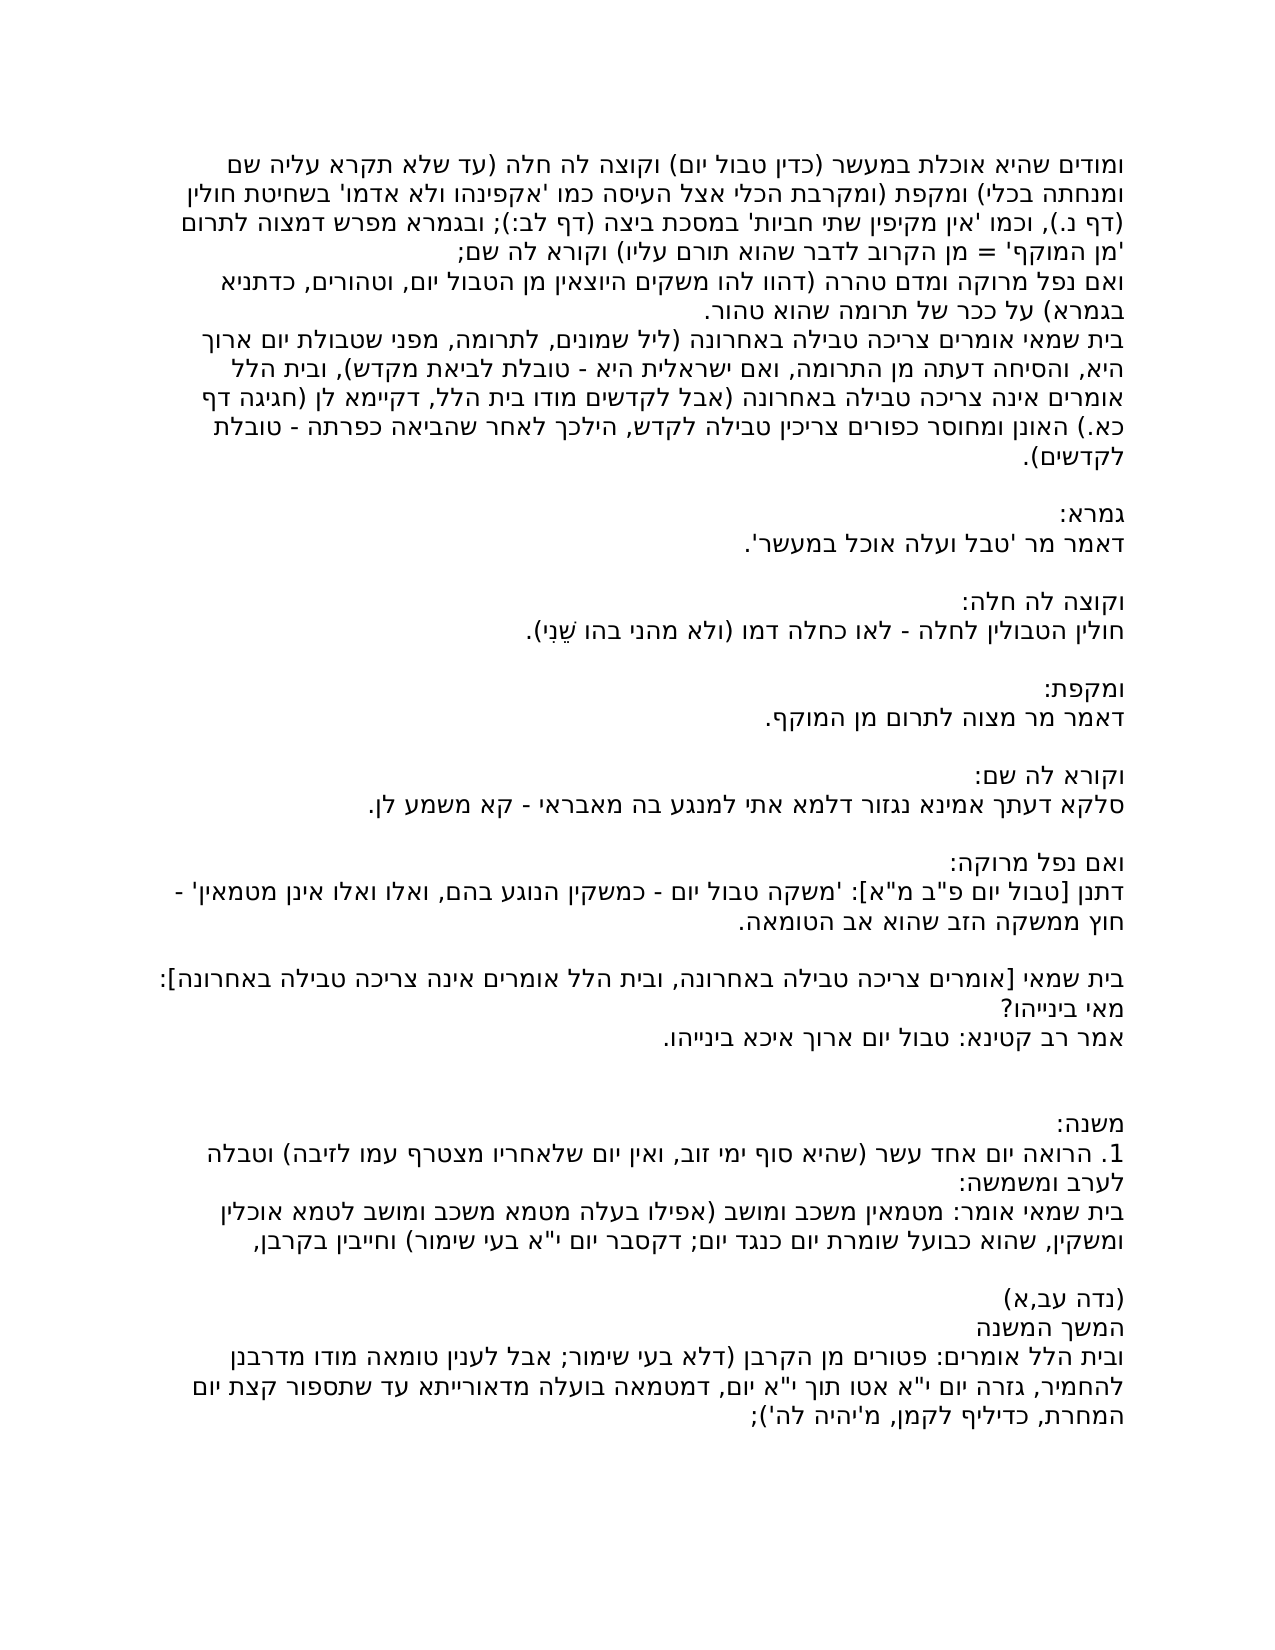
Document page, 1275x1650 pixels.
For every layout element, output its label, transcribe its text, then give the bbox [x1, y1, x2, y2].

text ואם נפל מרוקה ומדם טהרה (דהוו להו משקים היוצאין מן הטבול יום, וטהורים, כדתניא בגמרא) על ככר של תרומה שהוא טהור. [150, 267, 1125, 325]
text 1. הרואה יום אחד עשר (שהיא סוף ימי זוב, ואין יום שלאחריו מצטרף עמו לזיבה) וטבלה לערב ומשמשה: [150, 1139, 1125, 1197]
text אמר רב קטינא: טבול יום ארוך איכא בינייהו. [150, 1023, 1125, 1052]
text חולין הטבולין לחלה - לאו כחלה דמו (ולא מהני בהו שֵׁנִי). [150, 616, 1125, 645]
text בית שמאי אומר: מטמאין משכב ומושב (אפילו בעלה מטמא משכב ומושב לטמא אוכלין ומשקין, שהוא כבועל שומרת יום כנגד יום; דקסבר יום י"א בעי שימור) וחייבין בקרבן, [150, 1197, 1125, 1255]
text גמרא: [150, 499, 1125, 529]
text ובית הלל אומרים: פטורים מן הקרבן (דלא בעי שימור; אבל לענין טומאה מודו מדרבנן להחמיר, גזרה יום י"א אטו תוך י"א יום, דמטמאה בועלה מדאורייתא עד שתספור קצת יום המחרת, כדיליף לקמן, מ'יהיה לה'); [150, 1342, 1125, 1430]
text וקוצה לה חלה: [150, 587, 1125, 616]
text ומקפת: [150, 674, 1125, 703]
text בית שמאי [אומרים צריכה טבילה באחרונה, ובית הלל אומרים אינה צריכה טבילה באחרונה]: [150, 964, 1125, 994]
text סלקא דעתך אמינא נגזור דלמא אתי למנגע בה מאבראי - קא משמע לן. [150, 790, 1125, 819]
text משנה: [150, 1109, 1125, 1139]
text המשך המשנה [150, 1313, 1125, 1342]
text דאמר מר מצוה לתרום מן המוקף. [150, 703, 1125, 732]
text בית שמאי אומרים צריכה טבילה באחרונה (ליל שמונים, לתרומה, מפני שטבולת יום ארוך היא, והסיחה דעתה מן התרומה, ואם ישראלית היא - טובלת לביאת מקדש), ובית הלל אומרים אינה צריכה טבילה באחרונה (אבל לקדשים מודו בית הלל, דקיימא לן (חגיגה דף כא.) האונן ומחוסר כפורים צריכין טבילה לקדש, הילכך לאחר שהביאה כפרתה - טובלת לקדשים). [150, 325, 1125, 471]
text דאמר מר 'טבל ועלה אוכל במעשר'. [150, 529, 1125, 558]
text דתנן [טבול יום פ"ב מ"א]: 'משקה טבול יום - כמשקין הנוגע בהם, ואלו ואלו אינן מטמאין' - חוץ ממשקה הזב שהוא אב הטומאה. [150, 877, 1125, 936]
text וקורא לה שם: [150, 761, 1125, 790]
text (נדה עב,א) [150, 1284, 1125, 1313]
text ואם נפל מרוקה: [150, 848, 1125, 877]
text ומודים שהיא אוכלת במעשר (כדין טבול יום) וקוצה לה חלה (עד שלא תקרא עליה שם ומנחתה בכלי) ומקפת (ומקרבת הכלי אצל העיסה כמו 'אקפינהו ולא אדמו' בשחיטת חולין (דף נ.), וכמו 'אין מקיפין שתי חביות' במסכת ביצה (דף לב:); ובגמרא מפרש דמצוה לתרום 'מן המוקף' = מן הקרוב לדבר שהוא תורם עליו) וקורא לה שם; [150, 150, 1125, 267]
text מאי בינייהו? [150, 994, 1125, 1023]
